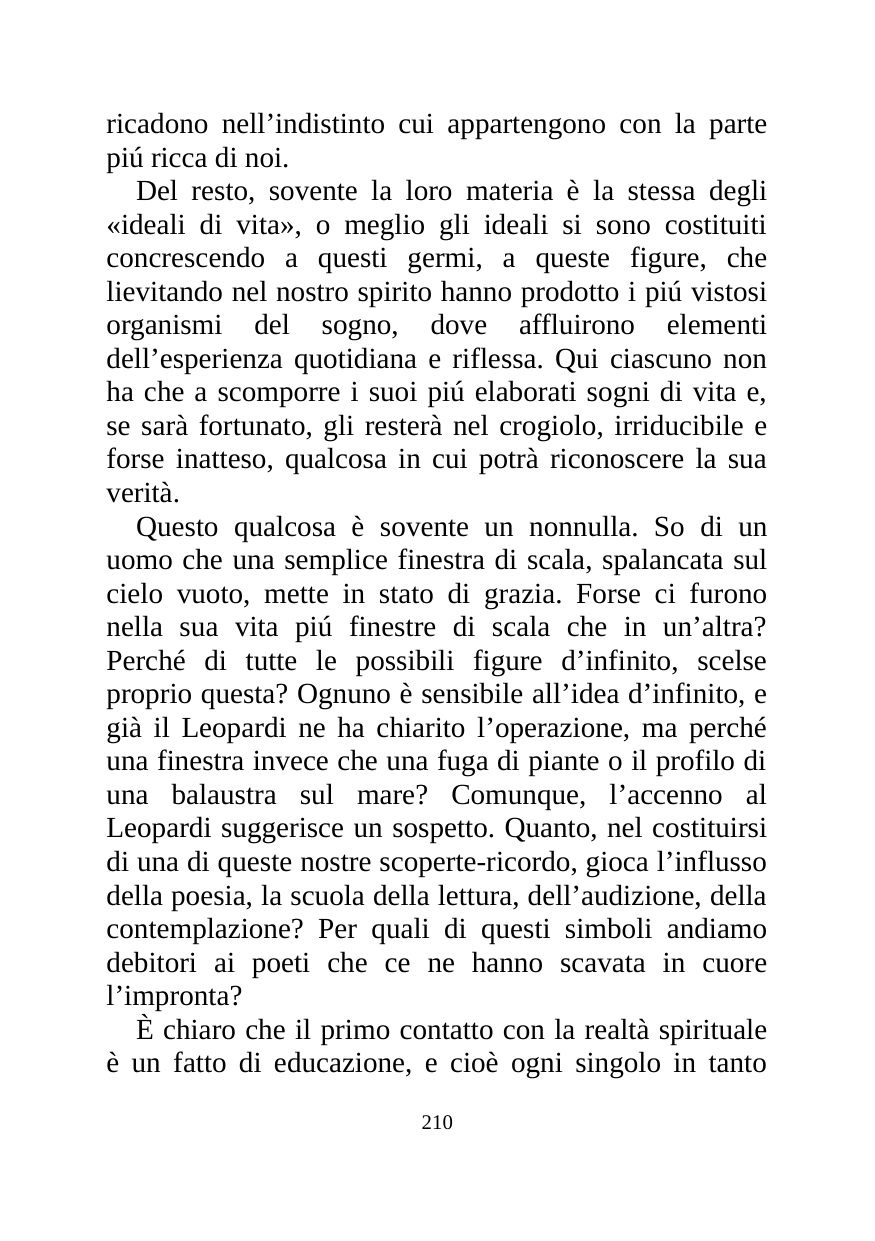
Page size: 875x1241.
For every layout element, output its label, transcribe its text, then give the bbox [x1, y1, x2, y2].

text È chiaro che il primo contatto con la realtà spirituale è un fatto di educazione, e cioè ogni singolo in tanto [106, 1012, 768, 1079]
text Del resto, sovente la loro materia è la stessa degli «ideali di vita», o meglio gli ideali si sono costituiti concrescendo a questi germi, a queste figure, che lievitando nel nostro spirito hanno prodotto i piú vistosi organismi del sogno, dove affluirono elementi dell’esperienza quotidiana e riflessa. Qui ciascuno non ha che a scomporre i suoi piú elaborati sogni di vita e, se sarà fortunato, gli resterà nel crogiolo, irriducibile e forse inatteso, qualcosa in cui potrà riconoscere la sua verità. [106, 173, 768, 509]
text ricadono nell’indistinto cui appartengono con la parte piú ricca di noi. [106, 106, 768, 173]
text Questo qualcosa è sovente un nonnulla. So di un uomo che una semplice finestra di scala, spalancata sul cielo vuoto, mette in stato di grazia. Forse ci furono nella sua vita piú finestre di scala che in un’altra? Perché di tutte le possibili figure d’infinito, scelse proprio questa? Ognuno è sensibile all’idea d’infinito, e già il Leopardi ne ha chiarito l’operazione, ma perché una finestra invece che una fuga di piante o il profilo di una balaustra sul mare? Comunque, l’accenno al Leopardi suggerisce un sospetto. Quanto, nel costituirsi di una di queste nostre scoperte-ricordo, gioca l’influsso della poesia, la scuola della lettura, dell’audizione, della contemplazione? Per quali di questi simboli andiamo debitori ai poeti che ce ne hanno scavata in cuore l’impronta? [106, 509, 768, 1012]
